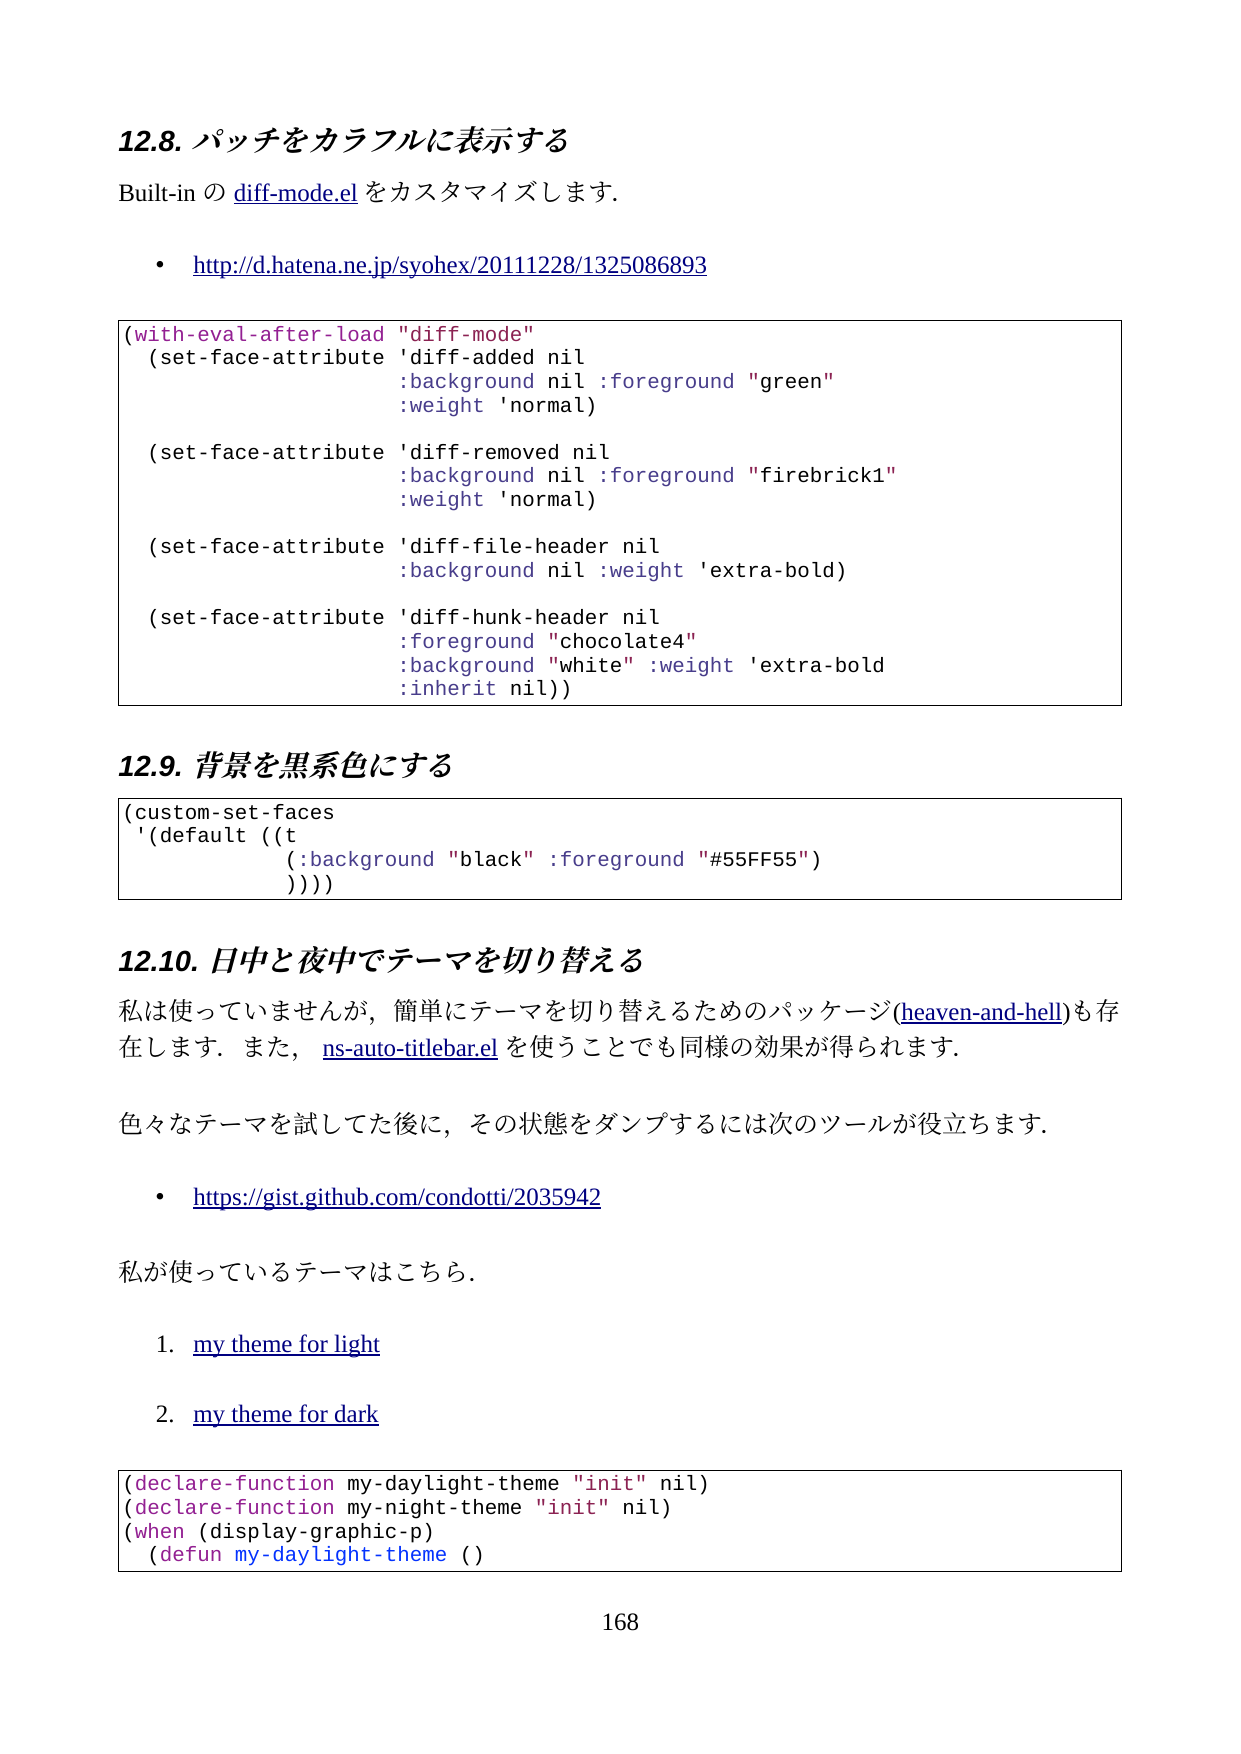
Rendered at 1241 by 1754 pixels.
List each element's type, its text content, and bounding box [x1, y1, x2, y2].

text (declare-function my-night-theme "init" nil) [119, 1493, 1121, 1517]
list https://gist.github.com/condotti/2035942 [156, 1182, 1122, 1240]
text :background "white" :weight 'extra-bold [119, 651, 1121, 674]
text :background nil :weight 'extra-bold) [119, 556, 1121, 580]
text (with-eval-after-load "diff-mode" [119, 321, 1121, 343]
text (set-face-attribute 'diff-added nil [119, 343, 1121, 367]
text (declare-function my-daylight-theme "init" nil) [119, 1471, 1121, 1493]
text )))) [119, 869, 1121, 899]
text 色々なテーマを試してた後に，その状態をダンプするには次のツールが役立ちます． [118, 1105, 1122, 1170]
text (:background "black" :foreground "#55FF55") [119, 845, 1121, 869]
text (when (display-graphic-p) [119, 1517, 1121, 1540]
text (set-face-attribute 'diff-removed nil [119, 438, 1121, 462]
text :background nil :foreground "green" [119, 367, 1121, 391]
text (defun my-daylight-theme () [119, 1540, 1121, 1571]
text Built-in の diff-mode.el をカスタマイズします． [118, 172, 1122, 237]
list http://d.hatena.ne.jp/syohex/20111228/1325086893 [156, 250, 1122, 307]
text :inherit nil)) [119, 674, 1121, 705]
text :weight 'normal) [119, 485, 1121, 509]
subtitle 日中と夜中でテーマを切り替える [118, 938, 1122, 979]
text (set-face-attribute 'diff-file-header nil [119, 532, 1121, 556]
text (set-face-attribute 'diff-hunk-header nil [119, 603, 1121, 627]
text 私は使っていませんが，簡単にテーマを切り替えるためのパッケージ(heaven-and-hell)も存在します．また， ns-auto-titlebar.el を使うことでも同様の効果が得られます． [118, 992, 1122, 1093]
text :weight 'normal) [119, 391, 1121, 414]
list my theme for light [156, 1329, 1122, 1387]
text 私が使っているテーマはこちら． [118, 1252, 1122, 1317]
text (custom-set-faces [119, 799, 1121, 821]
subtitle 背景を黒系色にする [118, 743, 1122, 785]
text '(default ((t [119, 821, 1121, 845]
list my theme for dark [156, 1399, 1122, 1457]
text :background nil :foreground "firebrick1" [119, 462, 1121, 485]
subtitle パッチをカラフルに表示する [118, 118, 1122, 160]
text :foreground "chocolate4" [119, 627, 1121, 651]
